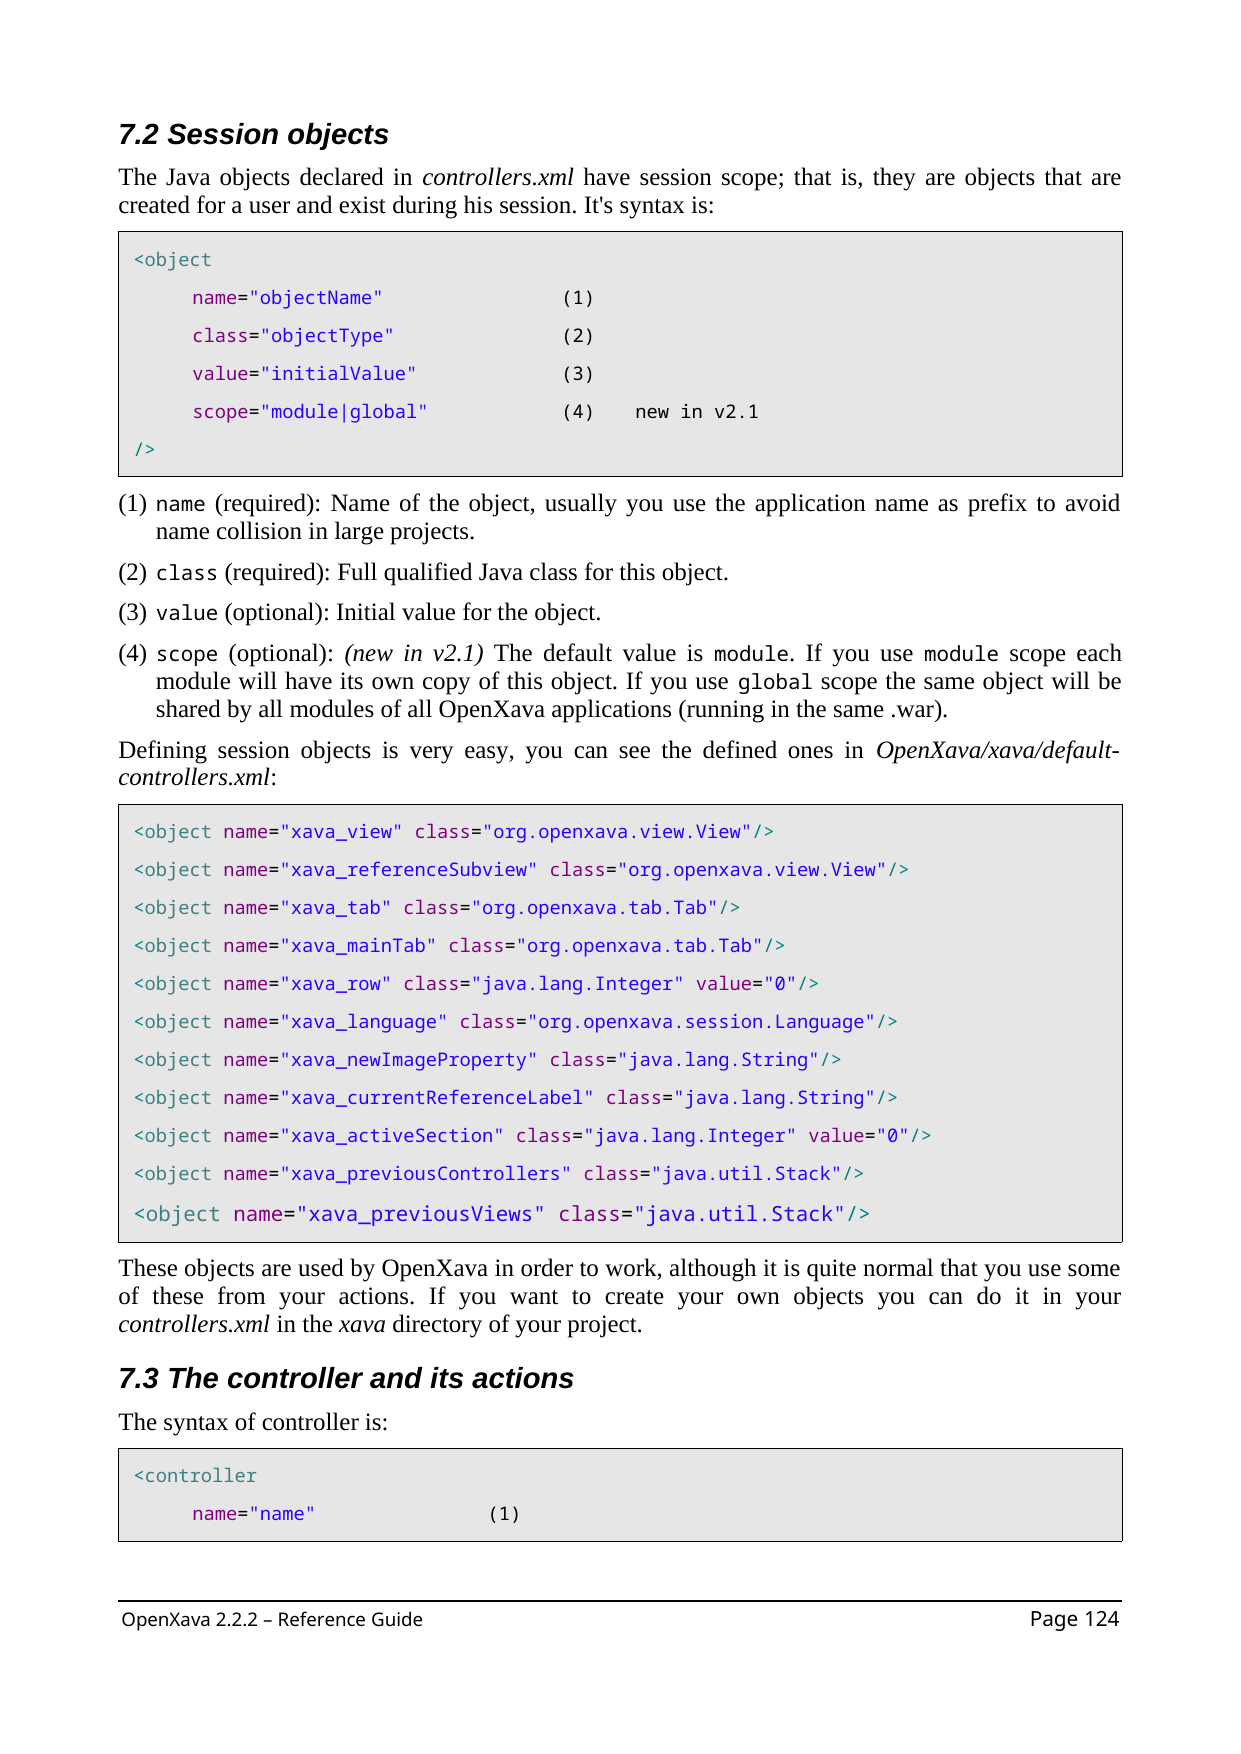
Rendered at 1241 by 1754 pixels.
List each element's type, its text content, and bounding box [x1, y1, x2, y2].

text class="objectType" (2) [119, 307, 1122, 345]
subtitle The controller and its actions [118, 1362, 1122, 1395]
text <object [119, 232, 1122, 269]
list value (optional): Initial value for the object. [118, 598, 1122, 627]
text <object name="xava_previousViews" class="java.util.Stack"/> [119, 1184, 1122, 1242]
text <object name="xava_activeSection" class="java.lang.Integer" value="0"/> [119, 1108, 1122, 1146]
list name (required): Name of the object, usually you use the application name as prefix to avoid name collision in large projects. [118, 489, 1122, 545]
text <object name="xava_row" class="java.lang.Integer" value="0"/> [119, 956, 1122, 994]
text <object name="xava_mainTab" class="org.openxava.tab.Tab"/> [119, 918, 1122, 956]
text <object name="xava_previousControllers" class="java.util.Stack"/> [119, 1146, 1122, 1184]
subtitle Session objects [118, 118, 1122, 151]
list class (required): Full qualified Java class for this object. [118, 558, 1122, 586]
text <object name="xava_language" class="org.openxava.session.Language"/> [119, 994, 1122, 1032]
text The syntax of controller is: [118, 1408, 1122, 1435]
text <object name="xava_currentReferenceLabel" class="java.lang.String"/> [119, 1070, 1122, 1108]
text <controller [119, 1449, 1122, 1486]
list scope (optional): (new in v2.1) The default value is module. If you use module scope each module will have its own copy of this object. If you use global scope the same object will be shared by all modules of all OpenXava applications (running in the same .war). [118, 639, 1122, 723]
text name="objectName" (1) [119, 269, 1122, 307]
text The Java objects declared in controllers.xml have session scope; that is, they are objects that are created for a user and exist during his session. It's syntax is: [118, 163, 1122, 219]
text /> [119, 421, 1122, 476]
text <object name="xava_newImageProperty" class="java.lang.String"/> [119, 1032, 1122, 1070]
text value="initialValue" (3) [119, 345, 1122, 383]
text These objects are used by OpenXava in order to work, although it is quite normal that you use some of these from your actions. If you want to create your own objects you can do it in your controllers.xml in the xava directory of your project. [118, 1254, 1122, 1337]
text Defining session objects is very easy, you can see the defined ones in OpenXava/xava/default-controllers.xml: [118, 736, 1122, 791]
text <object name="xava_view" class="org.openxava.view.View"/> [119, 805, 1122, 842]
text name="name" (1) [119, 1486, 1122, 1541]
text scope="module|global" (4) new in v2.1 [119, 383, 1122, 421]
text <object name="xava_tab" class="org.openxava.tab.Tab"/> [119, 880, 1122, 918]
text <object name="xava_referenceSubview" class="org.openxava.view.View"/> [119, 842, 1122, 880]
